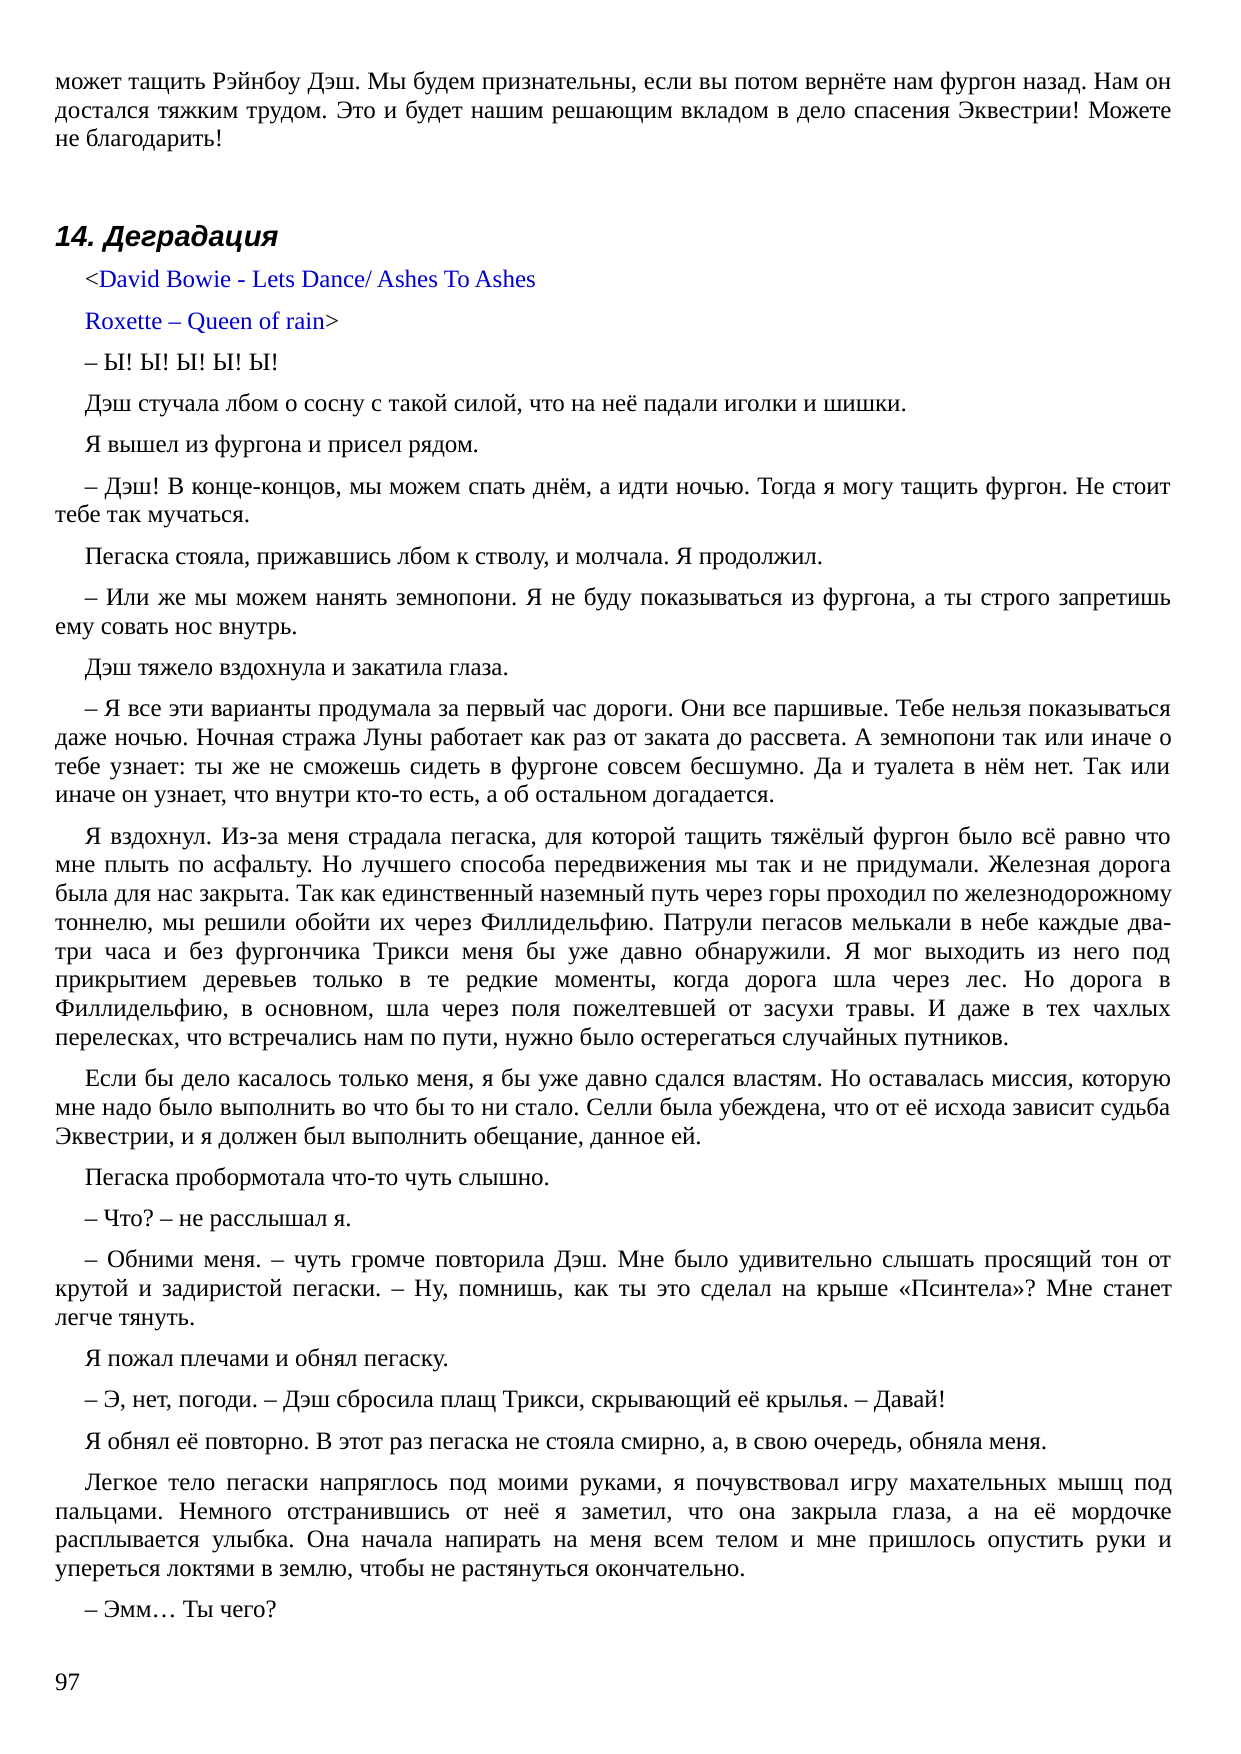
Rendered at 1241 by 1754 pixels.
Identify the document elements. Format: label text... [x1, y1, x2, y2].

text – Эмм… Ты чего? [55, 1594, 1173, 1623]
text Дэш стучала лбом о сосну с такой силой, что на неё падали иголки и шишки. [55, 388, 1173, 417]
text – Ы! Ы! Ы! Ы! Ы! [55, 347, 1173, 376]
text – Э, нет, погоди. – Дэш сбросила плащ Трикси, скрывающий её крылья. – Давай! [55, 1384, 1173, 1413]
text Я обнял её повторно. В этот раз пегаска не стояла смирно, а, в свою очередь, обняла меня. [55, 1426, 1173, 1454]
text Если бы дело касалось только меня, я бы уже давно сдался властям. Но оставалась миссия, которую мне надо было выполнить во что бы то ни стало. Селли была убеждена, что от её исхода зависит судьба Эквестрии, и я должен был выполнить обещание, данное ей. [55, 1063, 1173, 1149]
text – Дэш! В конце-концов, мы можем спать днём, а идти ночью. Тогда я могу тащить фургон. Не стоит тебе так мучаться. [55, 471, 1173, 528]
text – Или же мы можем нанять земнопони. Я не буду показываться из фургона, а ты строго запретишь ему совать нос внутрь. [55, 582, 1173, 639]
text – Я все эти варианты продумала за первый час дороги. Они все паршивые. Тебе нельзя показываться даже ночью. Ночная стража Луны работает как раз от заката до рассвета. А земнопони так или иначе о тебе узнает: ты же не сможешь сидеть в фургоне совсем бесшумно. Да и туалета в нём нет. Так или иначе он узнает, что внутри кто-то есть, а об остальном догадается. [55, 693, 1173, 808]
text может тащить Рэйнбоу Дэш. Мы будем признательны, если вы потом вернёте нам фургон назад. Нам он достался тяжким трудом. Это и будет нашим решающим вкладом в дело спасения Эквестрии! Можете не благодарить! [55, 66, 1173, 152]
text Дэш тяжело вздохнула и закатила глаза. [55, 652, 1173, 681]
text Легкое тело пегаски напряглось под моими руками, я почувствовал игру махательных мышц под пальцами. Немного отстранившись от неё я заметил, что она закрыла глаза, а на её мордочке расплывается улыбка. Она начала напирать на меня всем телом и мне пришлось опустить руки и упереться локтями в землю, чтобы не растянуться окончательно. [55, 1467, 1173, 1582]
subtitle 14. Деградация [55, 218, 1173, 252]
text Я вздохнул. Из-за меня страдала пегаска, для которой тащить тяжёлый фургон было всё равно что мне плыть по асфальту. Но лучшего способа передвижения мы так и не придумали. Железная дорога была для нас закрыта. Так как единственный наземный путь через горы проходил по железнодорожному тоннелю, мы решили обойти их через Филлидельфию. Патрули пегасов мелькали в небе каждые два-три часа и без фургончика Трикси меня бы уже давно обнаружили. Я мог выходить из него под прикрытием деревьев только в те редкие моменты, когда дорога шла через лес. Но дорога в Филлидельфию, в основном, шла через поля пожелтевшей от засухи травы. И даже в тех чахлых перелесках, что встречались нам по пути, нужно было остерегаться случайных путников. [55, 821, 1173, 1051]
text – Обними меня. – чуть громче повторила Дэш. Мне было удивительно слышать просящий тон от крутой и задиристой пегаски. – Ну, помнишь, как ты это сделал на крыше «Псинтела»? Мне станет легче тянуть. [55, 1244, 1173, 1331]
text – Что? – не расслышал я. [55, 1203, 1173, 1232]
text Пегаска стояла, прижавшись лбом к стволу, и молчала. Я продолжил. [55, 541, 1173, 569]
text Я пожал плечами и обнял пегаску. [55, 1343, 1173, 1372]
text Я вышел из фургона и присел рядом. [55, 429, 1173, 458]
text Пегаска пробормотала что-то чуть слышно. [55, 1162, 1173, 1191]
text <David Bowie - Lets Dance/ Ashes To Ashes [55, 264, 1173, 293]
text Roxette – Queen of rain> [55, 306, 1173, 334]
